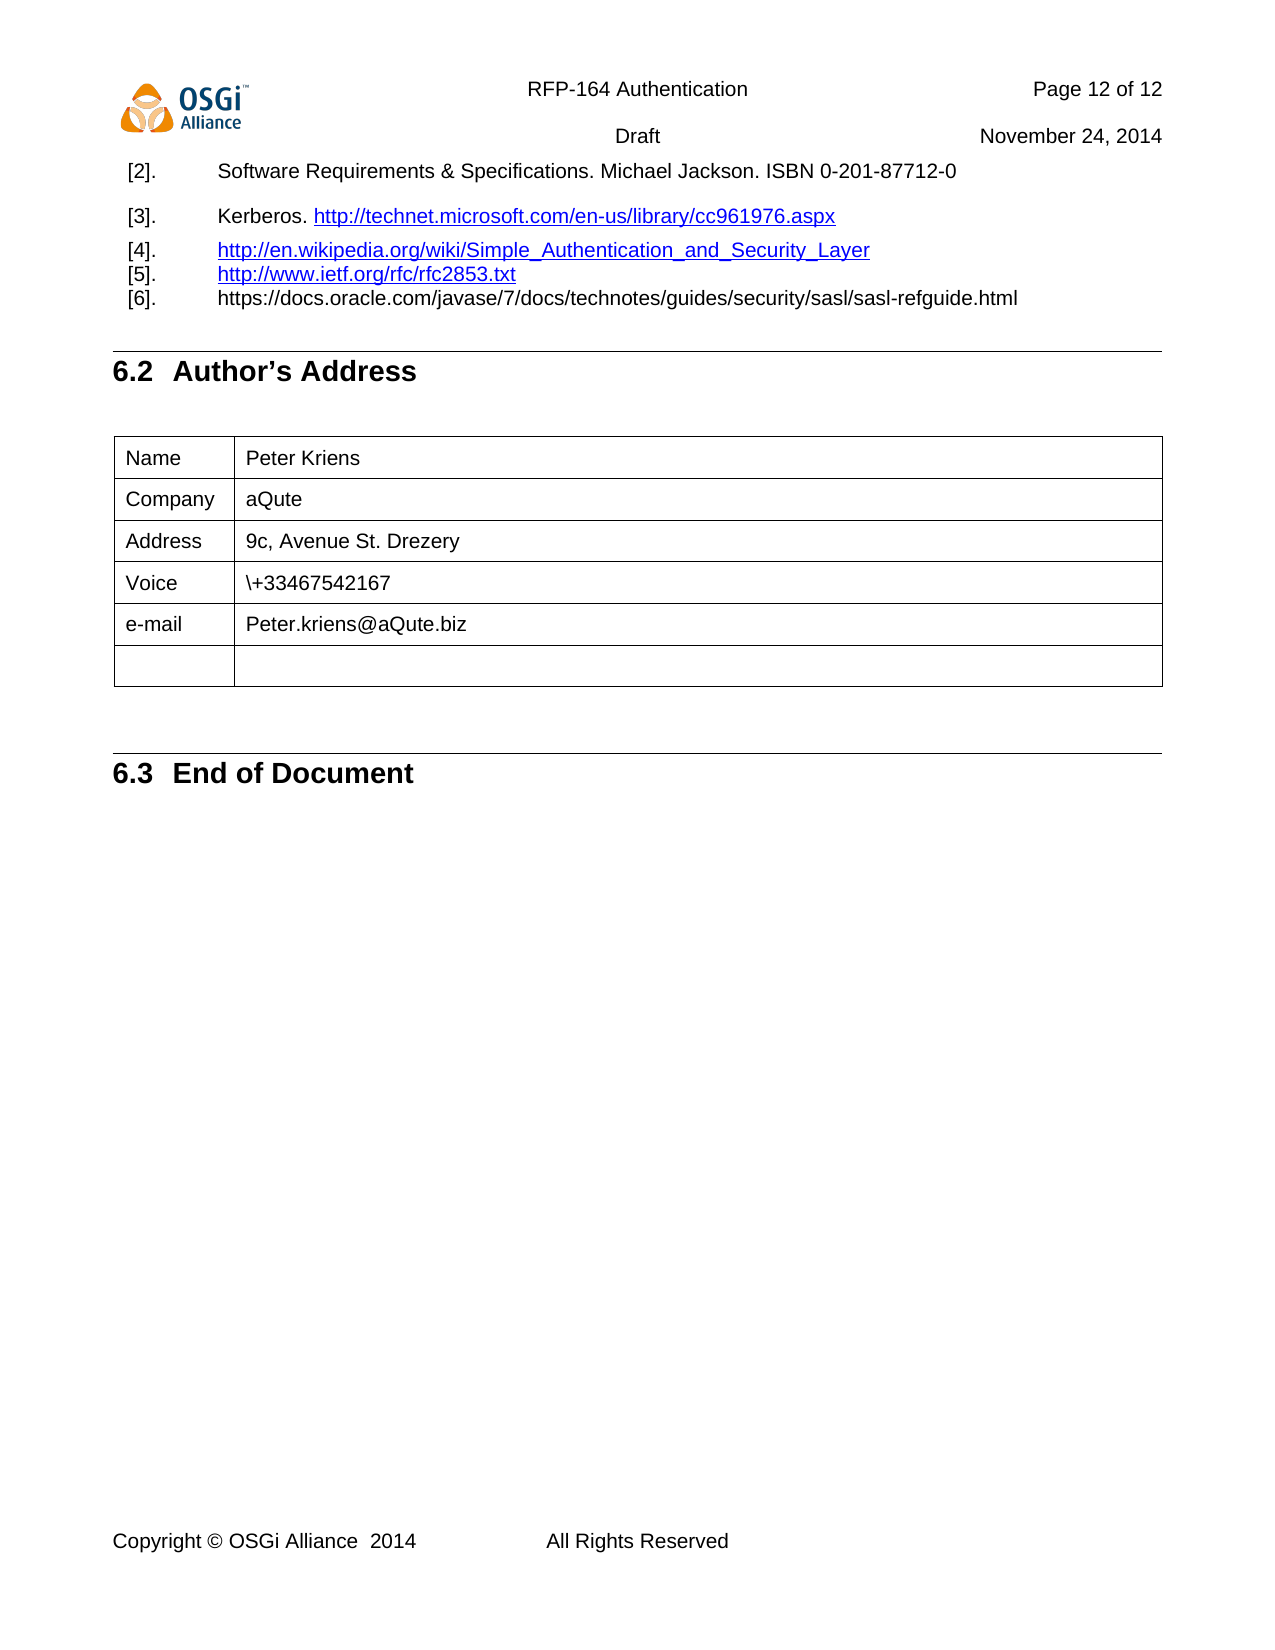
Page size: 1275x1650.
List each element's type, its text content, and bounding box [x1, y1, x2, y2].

list http://www.ietf.org/rfc/rfc2853.txt [127, 262, 1162, 286]
picture [113, 76, 257, 140]
table_cell [235, 646, 1162, 686]
table_cell [115, 646, 234, 686]
list http://en.wikipedia.org/wiki/Simple_Authentication_and_Security_Layer [127, 238, 1162, 262]
table_cell Address [115, 521, 234, 561]
table_cell Voice [115, 562, 234, 603]
list https://docs.oracle.com/javase/7/docs/technotes/guides/security/sasl/sasl-refguide.html [127, 286, 1162, 310]
table_cell 9c, Avenue St. Drezery [235, 521, 1162, 561]
table_header Name [115, 437, 234, 478]
table_cell Peter.kriens@aQute.biz [235, 604, 1162, 644]
table_cell Company [115, 479, 234, 519]
table_cell e-mail [115, 604, 234, 644]
table_header Peter Kriens [235, 437, 1162, 478]
list Kerberos. http://technet.microsoft.com/en-us/library/cc961976.aspx [127, 204, 1162, 228]
table_cell aQute [235, 479, 1162, 519]
subtitle Author’s Address [112, 352, 1162, 387]
subtitle End of Document [112, 754, 1162, 789]
list Software Requirements & Specifications. Michael Jackson. ISBN 0-201-87712-0 [127, 159, 1162, 183]
table_cell \+33467542167 [235, 562, 1162, 603]
